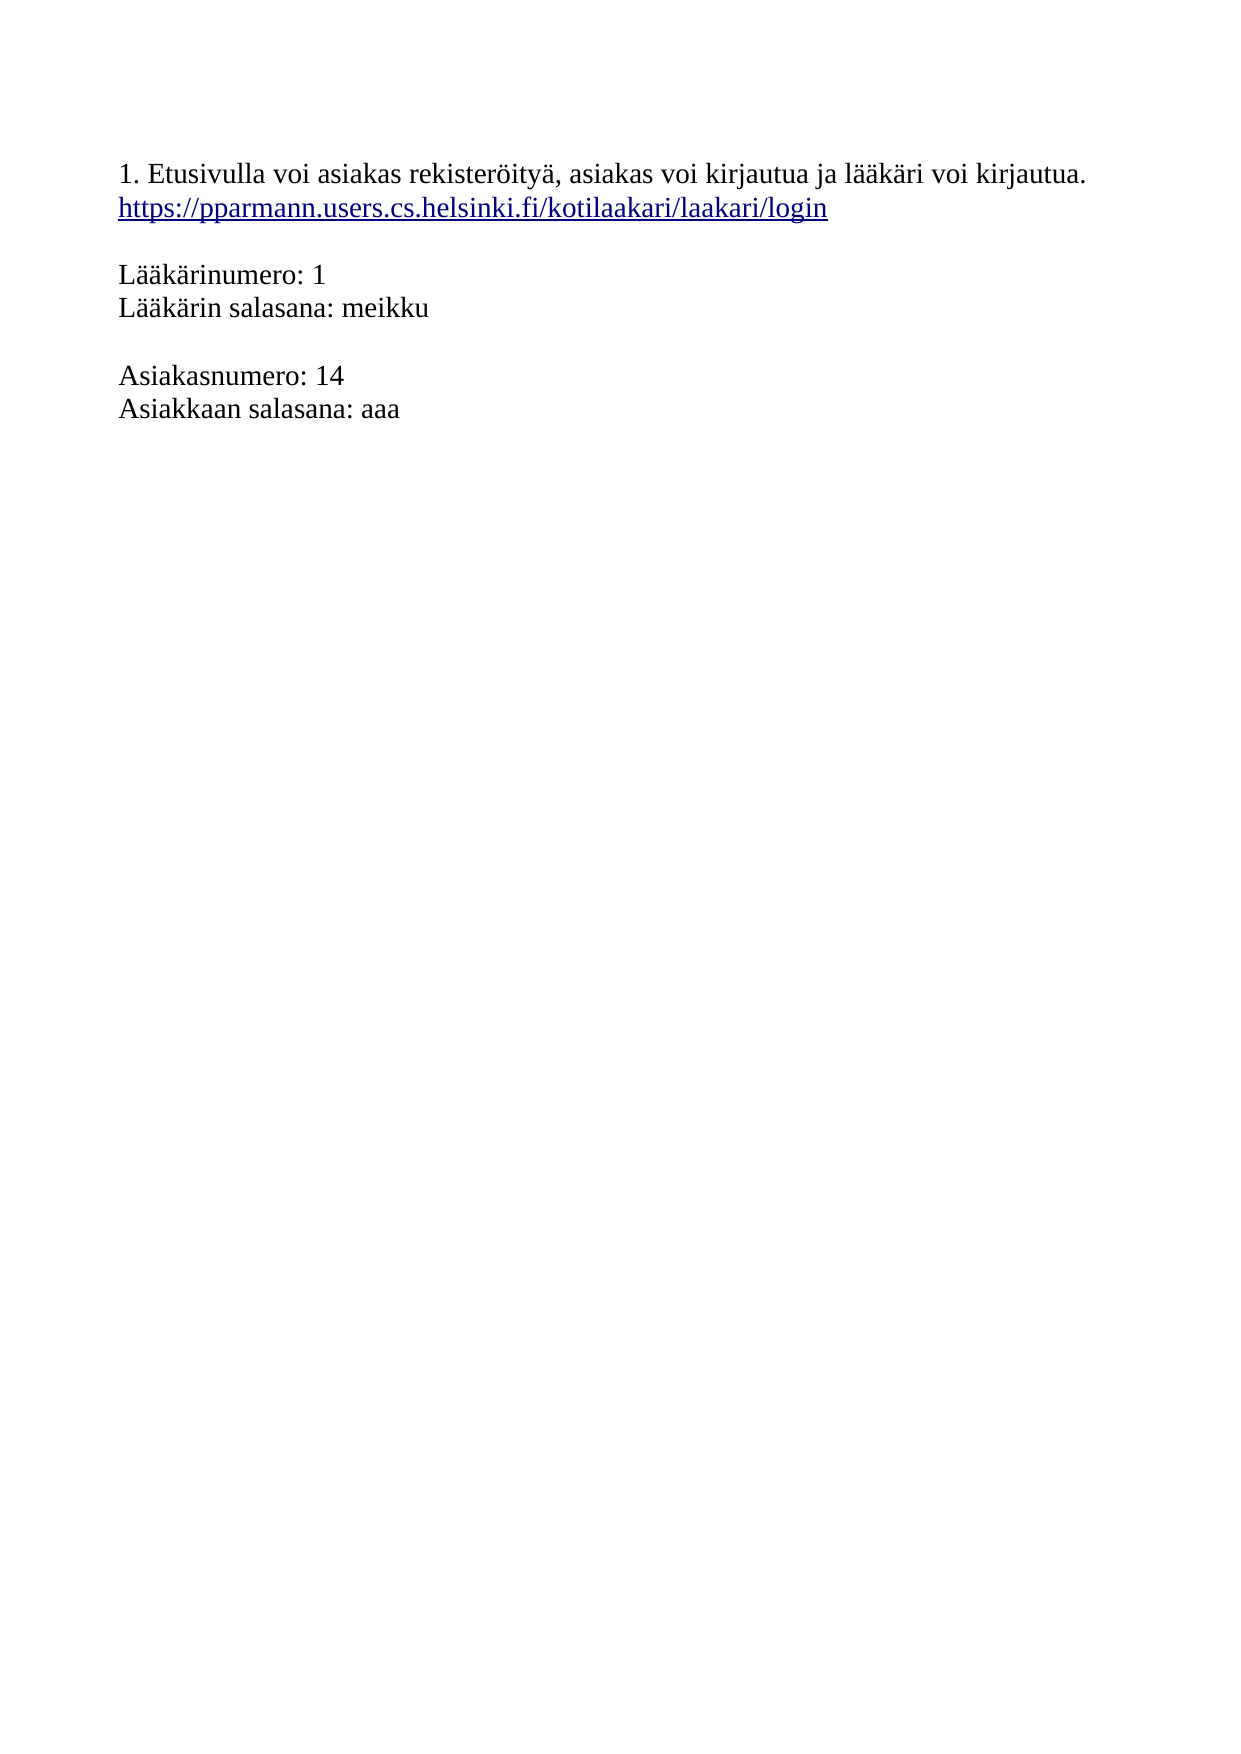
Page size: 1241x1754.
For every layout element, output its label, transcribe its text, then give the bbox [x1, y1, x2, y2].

text Asiakasnumero: 14 [118, 358, 1122, 391]
text Lääkärinumero: 1 [118, 257, 1122, 291]
text Lääkärin salasana: meikku [118, 291, 1122, 324]
text 1. Etusivulla voi asiakas rekisteröityä, asiakas voi kirjautua ja lääkäri voi kirjautua. https://pparmann.users.cs.helsinki.fi/kotilaakari/laakari/login [118, 156, 1122, 223]
text Asiakkaan salasana: aaa [118, 391, 1122, 425]
